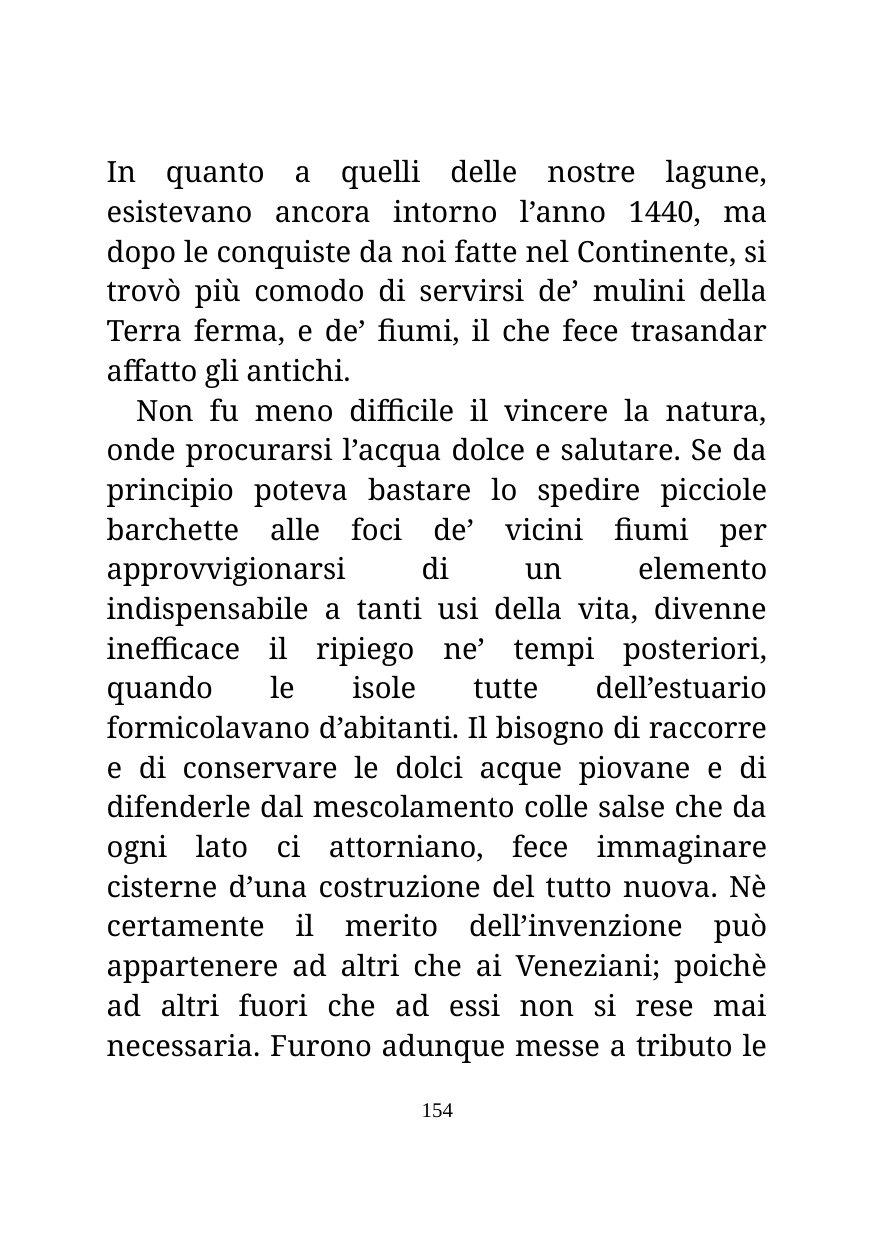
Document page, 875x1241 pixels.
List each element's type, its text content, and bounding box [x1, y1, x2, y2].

text In quanto a quelli delle nostre lagune, esistevano ancora intorno l’anno 1440, ma dopo le conquiste da noi fatte nel Continente, si trovò più comodo di servirsi de’ mulini della Terra ferma, e de’ fiumi, il che fece trasandar affatto gli antichi. [106, 152, 768, 390]
text Non fu meno difficile il vincere la natura, onde procurarsi l’acqua dolce e salutare. Se da principio poteva bastare lo spedire picciole barchette alle foci de’ vicini fiumi per approvvigionarsi di un elemento indispensabile a tanti usi della vita, divenne inefficace il ripiego ne’ tempi posteriori, quando le isole tutte dell’estuario formicolavano d’abitanti. Il bisogno di raccorre e di conservare le dolci acque piovane e di difenderle dal mescolamento colle salse che da ogni lato ci attorniano, fece immaginare cisterne d’una costruzione del tutto nuova. Nè certamente il merito dell’invenzione può appartenere ad altri che ai Veneziani; poichè ad altri fuori che ad essi non si rese mai necessaria. Furono adunque messe a tributo le [106, 390, 768, 1064]
